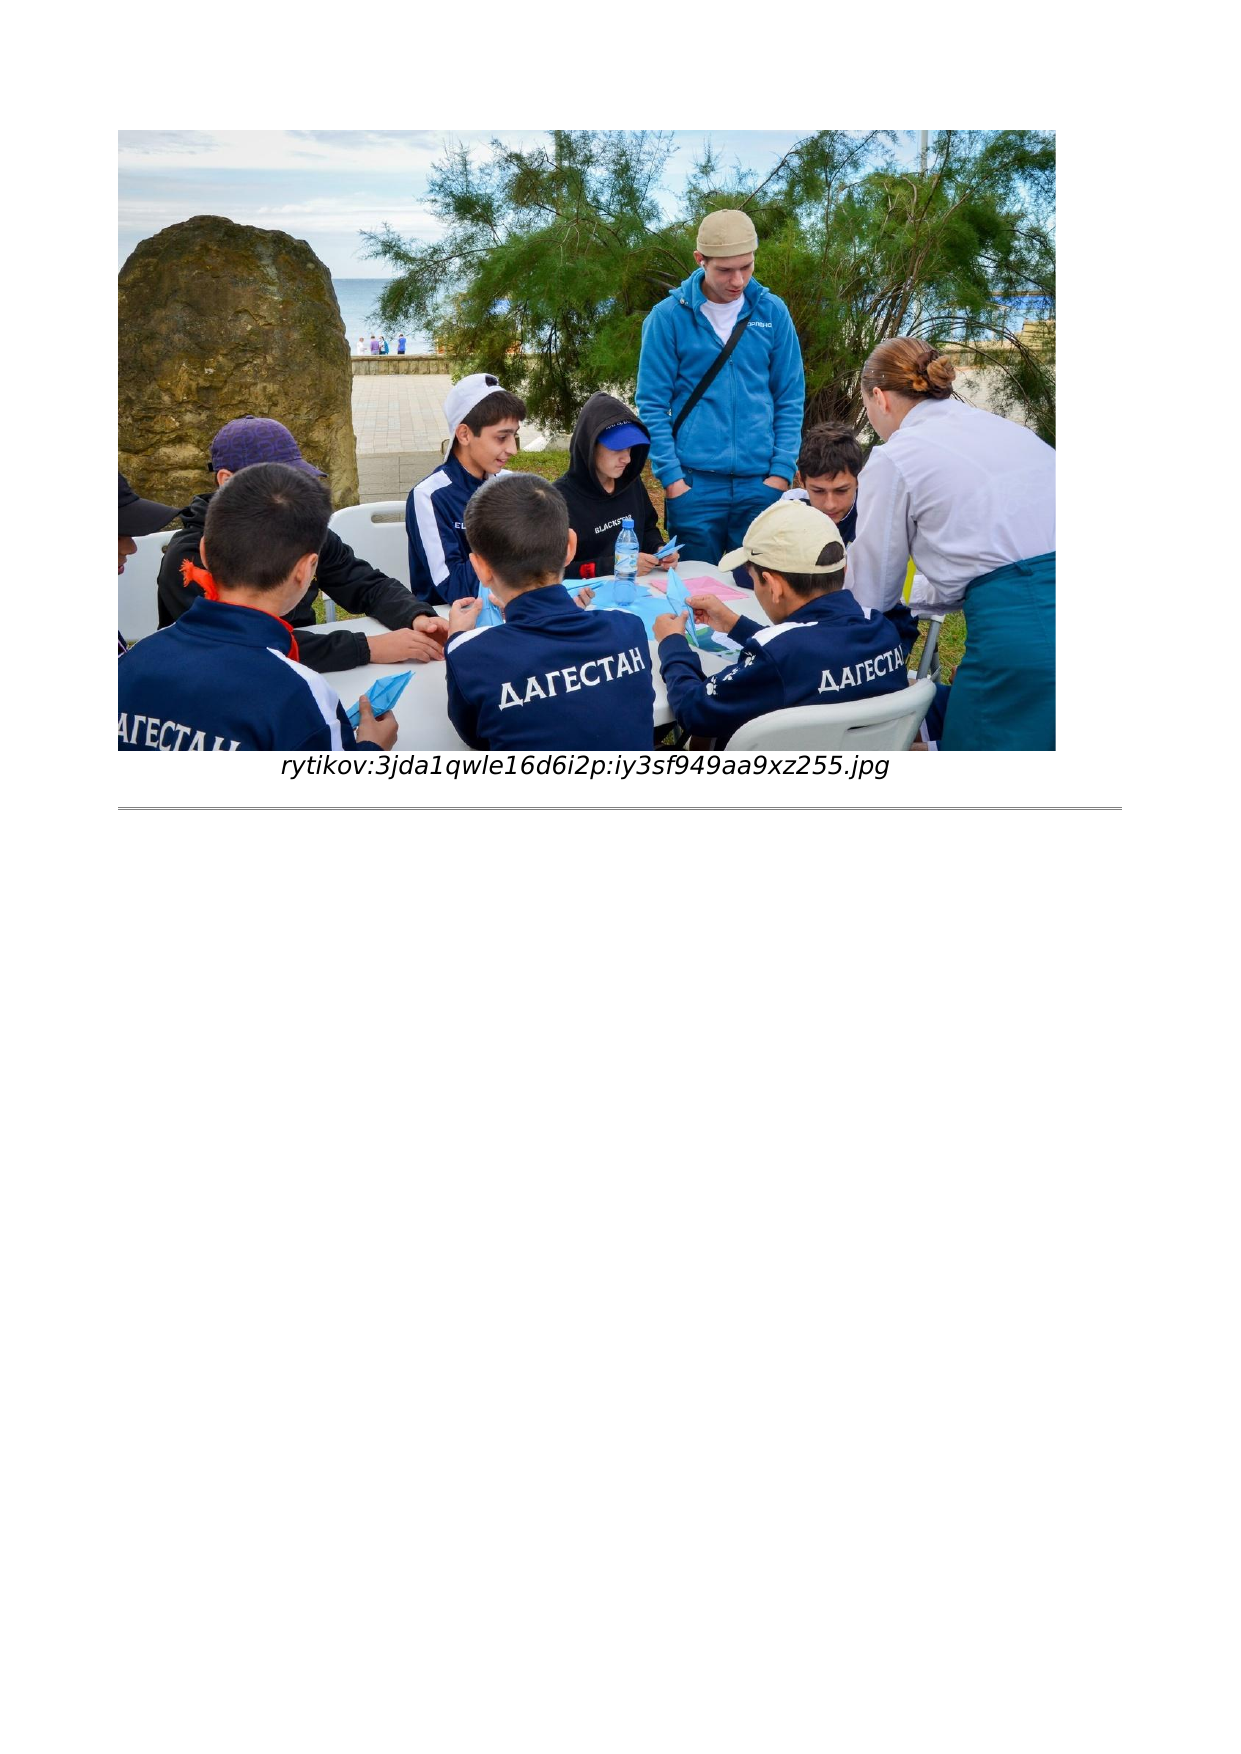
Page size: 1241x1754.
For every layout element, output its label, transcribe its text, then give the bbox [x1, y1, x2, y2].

picture [989, 685, 1000, 692]
picture [975, 695, 990, 704]
picture [1019, 565, 1031, 585]
picture [1013, 695, 1032, 707]
picture [1012, 672, 1025, 686]
picture [118, 130, 1056, 751]
picture [1007, 687, 1020, 696]
text rytikov:3jda1qwle16d6i2p:iy3sf949aa9xz255.jpg [118, 751, 1056, 780]
